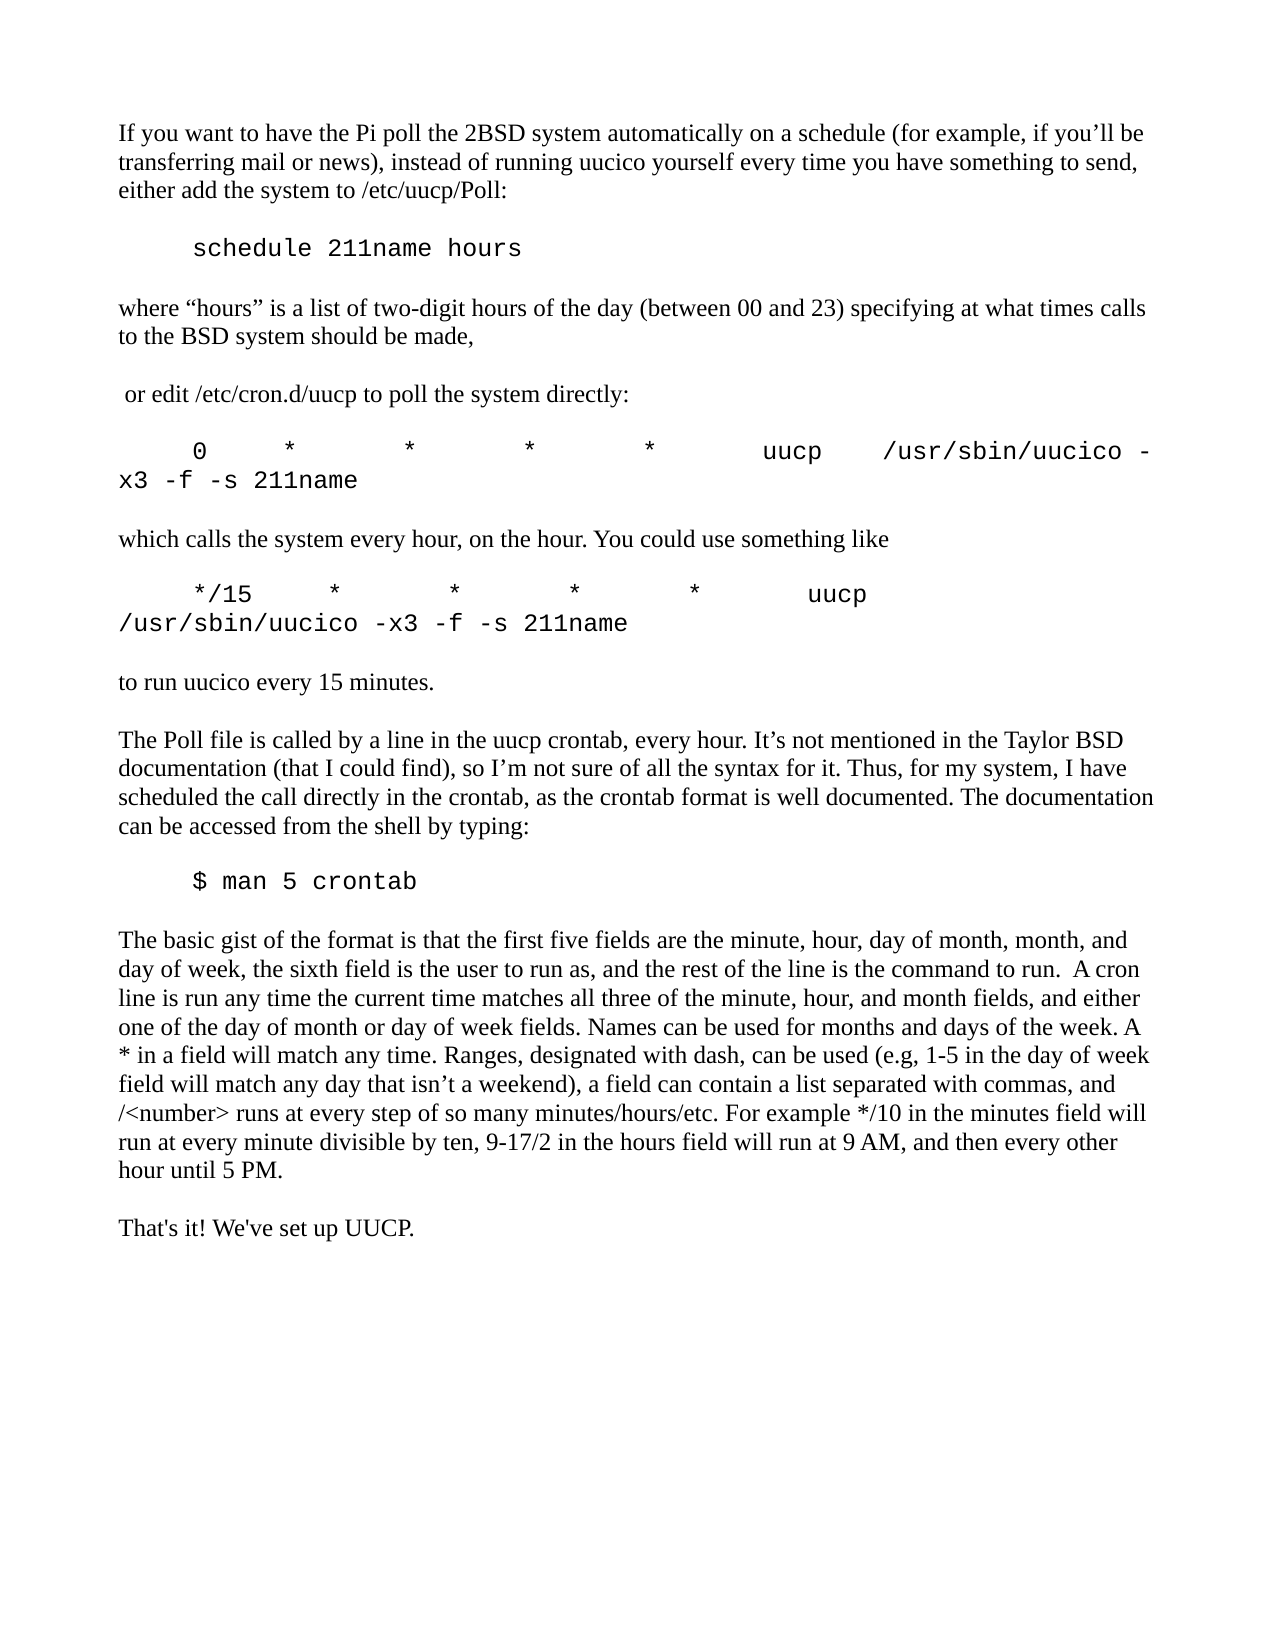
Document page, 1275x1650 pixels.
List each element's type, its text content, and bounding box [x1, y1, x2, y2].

text */15 * * * * uucp /usr/sbin/uucico -x3 -f -s 211name [118, 582, 1157, 638]
text 0 * * * * uucp /usr/sbin/uucico -x3 -f -s 211name [118, 436, 1157, 496]
text If you want to have the Pi poll the 2BSD system automatically on a schedule (for example, if you’ll be transferring mail or news), instead of running uucico yourself every time you have something to send, either add the system to /etc/uucp/Poll: [118, 118, 1157, 204]
text schedule 211name hours [118, 233, 1157, 264]
text to run uucico every 15 minutes. [118, 667, 1157, 696]
text $ man 5 crontab [118, 868, 1157, 897]
text which calls the system every hour, on the hour. You could use something like [118, 524, 1157, 553]
text or edit /etc/cron.d/uucp to poll the system directly: [118, 379, 1157, 408]
text The Poll file is called by a line in the uucp crontab, every hour. It’s not mentioned in the Taylor BSD documentation (that I could find), so I’m not sure of all the syntax for it. Thus, for my system, I have scheduled the call directly in the crontab, as the crontab format is well documented. The documentation can be accessed from the shell by typing: [118, 725, 1157, 840]
text The basic gist of the format is that the first five fields are the minute, hour, day of month, month, and day of week, the sixth field is the user to run as, and the rest of the line is the command to run. A cron line is run any time the current time matches all three of the minute, hour, and month fields, and either one of the day of month or day of week fields. Names can be used for months and days of the week. A * in a field will match any time. Ranges, designated with dash, can be used (e.g, 1-5 in the day of week field will match any day that isn’t a weekend), a field can contain a list separated with commas, and /<number> runs at every step of so many minutes/hours/etc. For example */10 in the minutes field will run at every minute divisible by ten, 9-17/2 in the hours field will run at 9 AM, and then every other hour until 5 PM. [118, 926, 1157, 1184]
text where “hours” is a list of two-digit hours of the day (between 00 and 23) specifying at what times calls to the BSD system should be made, [118, 293, 1157, 350]
text That's it! We've set up UUCP. [118, 1213, 1157, 1242]
